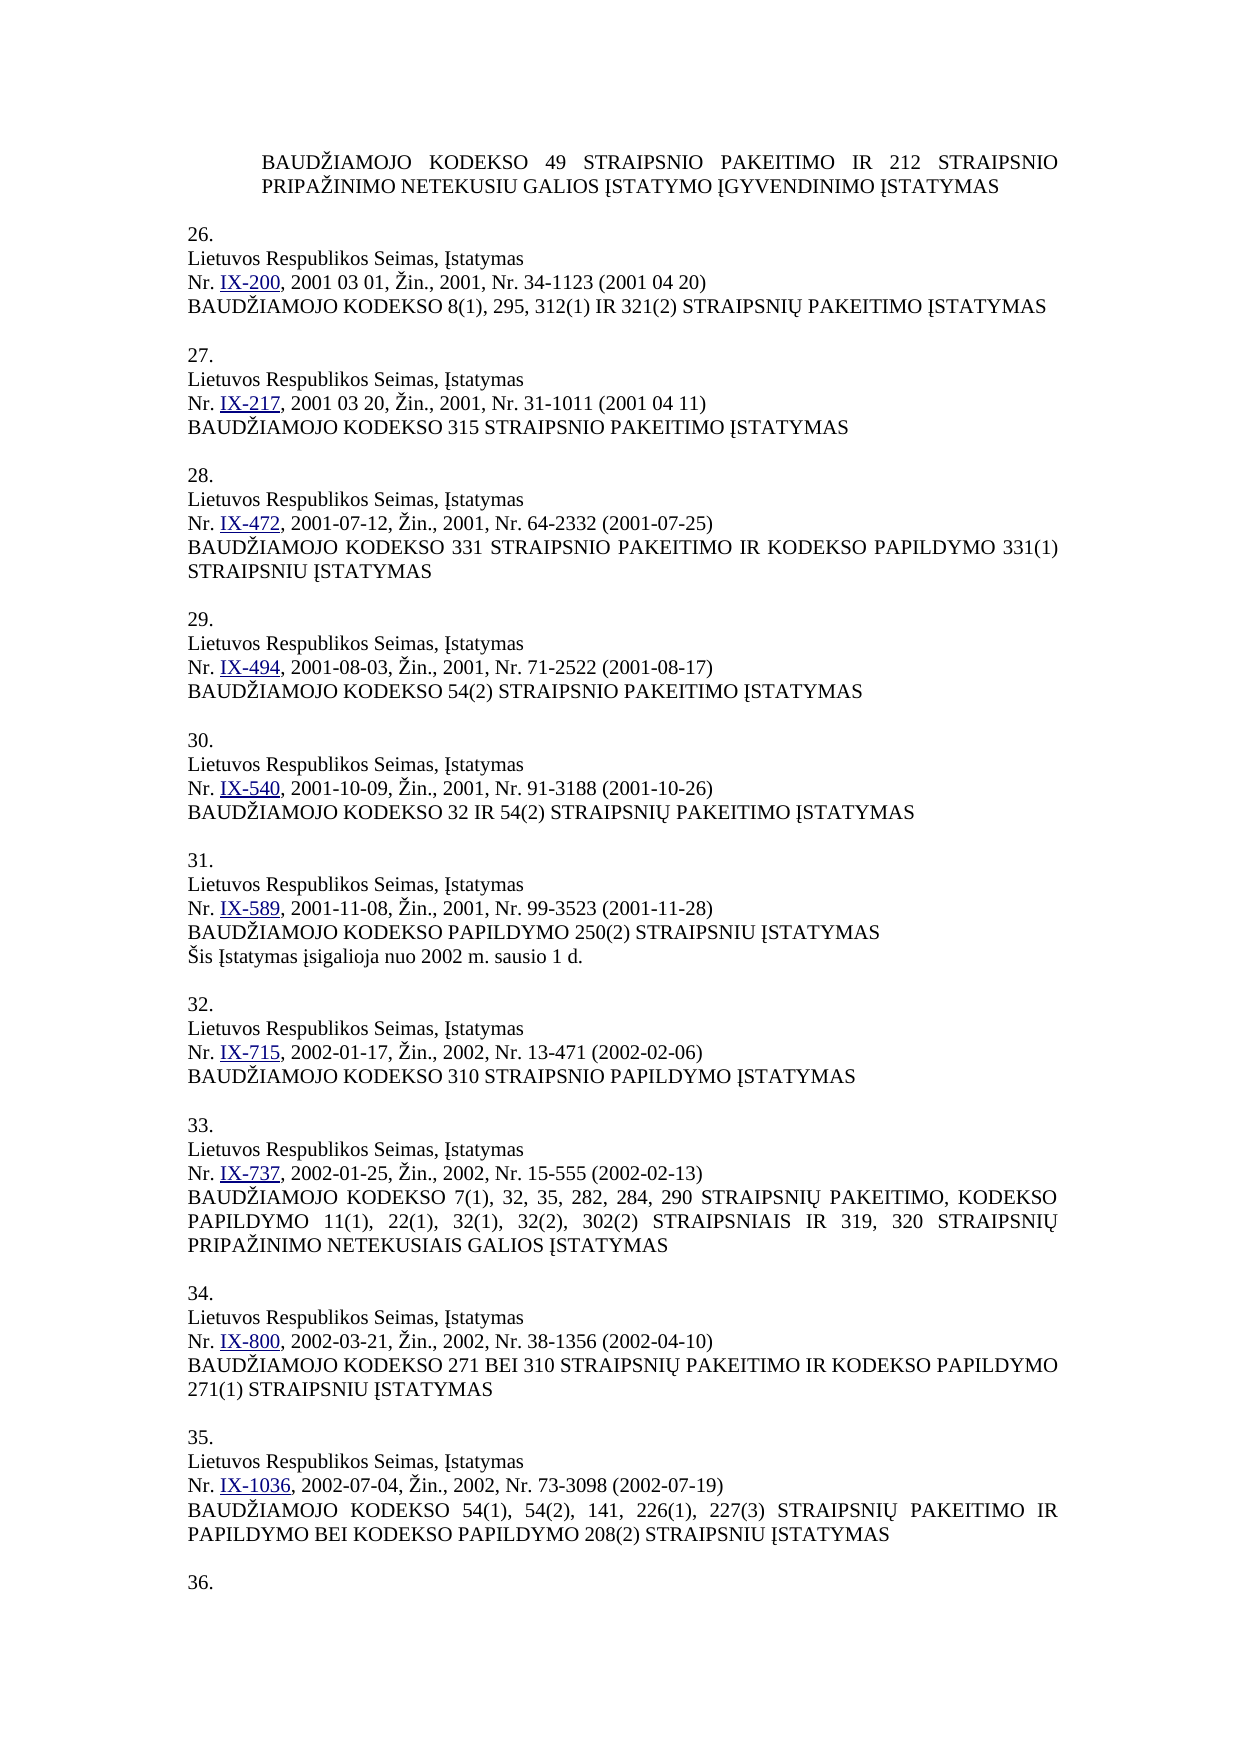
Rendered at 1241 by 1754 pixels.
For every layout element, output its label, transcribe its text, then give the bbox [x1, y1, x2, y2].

text 32. [187, 992, 1059, 1016]
text BAUDŽIAMOJO KODEKSO 331 STRAIPSNIO PAKEITIMO IR KODEKSO PAPILDYMO 331(1) STRAIPSNIU ĮSTATYMAS [187, 535, 1059, 583]
text 29. [187, 607, 1059, 631]
text Lietuvos Respublikos Seimas, Įstatymas [187, 246, 1059, 270]
text BAUDŽIAMOJO KODEKSO 310 STRAIPSNIO PAPILDYMO ĮSTATYMAS [187, 1064, 1059, 1088]
text BAUDŽIAMOJO KODEKSO 32 IR 54(2) STRAIPSNIŲ PAKEITIMO ĮSTATYMAS [187, 800, 1059, 824]
text BAUDŽIAMOJO KODEKSO PAPILDYMO 250(2) STRAIPSNIU ĮSTATYMAS [187, 920, 1059, 944]
text Nr. IX-540, 2001-10-09, Žin., 2001, Nr. 91-3188 (2001-10-26) [187, 776, 1059, 800]
text Lietuvos Respublikos Seimas, Įstatymas [187, 487, 1059, 511]
text Nr. IX-589, 2001-11-08, Žin., 2001, Nr. 99-3523 (2001-11-28) [187, 896, 1059, 920]
text 30. [187, 727, 1059, 752]
text 35. [187, 1425, 1059, 1449]
text Šis Įstatymas įsigalioja nuo 2002 m. sausio 1 d. [187, 944, 1059, 968]
text Nr. IX-200, 2001 03 01, Žin., 2001, Nr. 34-1123 (2001 04 20) [187, 270, 1059, 294]
text BAUDŽIAMOJO KODEKSO 54(2) STRAIPSNIO PAKEITIMO ĮSTATYMAS [187, 679, 1059, 703]
text BAUDŽIAMOJO KODEKSO 315 STRAIPSNIO PAKEITIMO ĮSTATYMAS [187, 415, 1059, 439]
text 26. [187, 222, 1059, 246]
text Lietuvos Respublikos Seimas, Įstatymas [187, 631, 1059, 655]
text BAUDŽIAMOJO KODEKSO 49 STRAIPSNIO PAKEITIMO IR 212 STRAIPSNIO PRIPAŽINIMO NETEKUSIU GALIOS ĮSTATYMO ĮGYVENDINIMO ĮSTATYMAS [261, 150, 1059, 198]
text 31. [187, 848, 1059, 872]
text Lietuvos Respublikos Seimas, Įstatymas [187, 752, 1059, 776]
text Nr. IX-737, 2002-01-25, Žin., 2002, Nr. 15-555 (2002-02-13) [187, 1161, 1059, 1185]
text Lietuvos Respublikos Seimas, Įstatymas [187, 1016, 1059, 1040]
text Lietuvos Respublikos Seimas, Įstatymas [187, 367, 1059, 391]
text 36. [187, 1570, 1059, 1594]
text Nr. IX-800, 2002-03-21, Žin., 2002, Nr. 38-1356 (2002-04-10) [187, 1329, 1059, 1353]
text Nr. IX-1036, 2002-07-04, Žin., 2002, Nr. 73-3098 (2002-07-19) [187, 1473, 1059, 1497]
text Lietuvos Respublikos Seimas, Įstatymas [187, 1137, 1059, 1161]
text 34. [187, 1281, 1059, 1305]
text Lietuvos Respublikos Seimas, Įstatymas [187, 1449, 1059, 1473]
text BAUDŽIAMOJO KODEKSO 54(1), 54(2), 141, 226(1), 227(3) STRAIPSNIŲ PAKEITIMO IR PAPILDYMO BEI KODEKSO PAPILDYMO 208(2) STRAIPSNIU ĮSTATYMAS [187, 1497, 1059, 1546]
text Lietuvos Respublikos Seimas, Įstatymas [187, 872, 1059, 896]
text BAUDŽIAMOJO KODEKSO 7(1), 32, 35, 282, 284, 290 STRAIPSNIŲ PAKEITIMO, KODEKSO PAPILDYMO 11(1), 22(1), 32(1), 32(2), 302(2) STRAIPSNIAIS IR 319, 320 STRAIPSNIŲ PRIPAŽINIMO NETEKUSIAIS GALIOS ĮSTATYMAS [187, 1185, 1059, 1257]
text Lietuvos Respublikos Seimas, Įstatymas [187, 1305, 1059, 1329]
text 27. [187, 342, 1059, 367]
text BAUDŽIAMOJO KODEKSO 8(1), 295, 312(1) IR 321(2) STRAIPSNIŲ PAKEITIMO ĮSTATYMAS [187, 294, 1059, 318]
text 33. [187, 1112, 1059, 1137]
text Nr. IX-472, 2001-07-12, Žin., 2001, Nr. 64-2332 (2001-07-25) [187, 511, 1059, 535]
text Nr. IX-715, 2002-01-17, Žin., 2002, Nr. 13-471 (2002-02-06) [187, 1040, 1059, 1064]
text Nr. IX-217, 2001 03 20, Žin., 2001, Nr. 31-1011 (2001 04 11) [187, 391, 1059, 415]
text 28. [187, 463, 1059, 487]
text Nr. IX-494, 2001-08-03, Žin., 2001, Nr. 71-2522 (2001-08-17) [187, 655, 1059, 679]
text BAUDŽIAMOJO KODEKSO 271 BEI 310 STRAIPSNIŲ PAKEITIMO IR KODEKSO PAPILDYMO 271(1) STRAIPSNIU ĮSTATYMAS [187, 1353, 1059, 1401]
